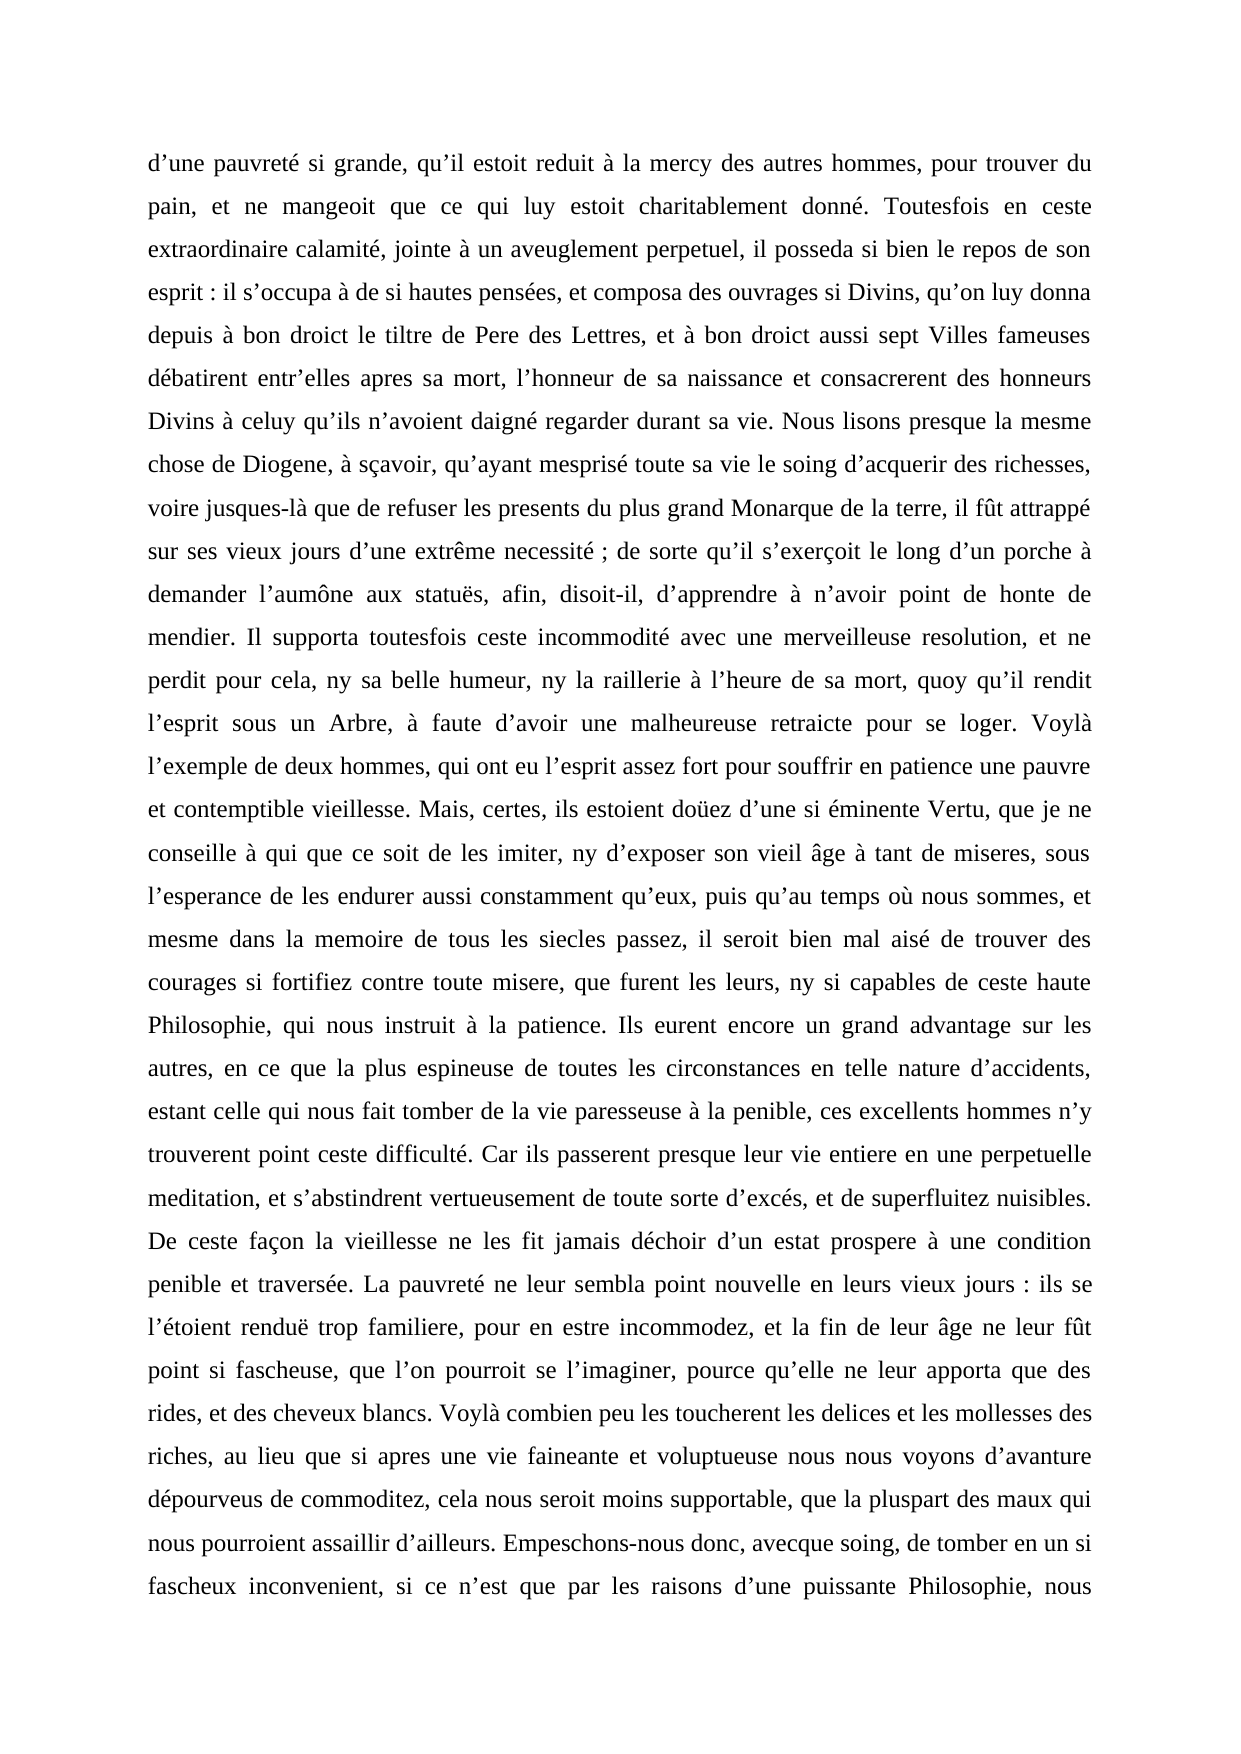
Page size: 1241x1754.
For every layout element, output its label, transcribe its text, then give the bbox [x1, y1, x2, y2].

text d’une pauvreté si grande, qu’il estoit reduit à la mercy des autres hommes, pour trouver du pain, et ne mangeoit que ce qui luy estoit charitablement donné. Toutesfois en ceste extraordinaire calamité, jointe à un aveuglement perpetuel, il posseda si bien le repos de son esprit : il s’occupa à de si hautes pensées, et composa des ouvrages si Divins, qu’on luy donna depuis à bon droict le tiltre de Pere des Lettres, et à bon droict aussi sept Villes fameuses débatirent entr’elles apres sa mort, l’honneur de sa naissance et consacrerent des honneurs Divins à celuy qu’ils n’avoient daigné regarder durant sa vie. Nous lisons presque la mesme chose de Diogene, à sçavoir, qu’ayant mesprisé toute sa vie le soing d’acquerir des richesses, voire jusques-là que de refuser les presents du plus grand Monarque de la terre, il fût attrappé sur ses vieux jours d’une extrême necessité ; de sorte qu’il s’exerçoit le long d’un porche à demander l’aumône aux statuës, afin, disoit-il, d’apprendre à n’avoir point de honte de mendier. Il supporta toutesfois ceste incommodité avec une merveilleuse resolution, et ne perdit pour cela, ny sa belle humeur, ny la raillerie à l’heure de sa mort, quoy qu’il rendit l’esprit sous un Arbre, à faute d’avoir une malheureuse retraicte pour se loger. Voylà l’exemple de deux hommes, qui ont eu l’esprit assez fort pour souffrir en patience une pauvre et contemptible vieillesse. Mais, certes, ils estoient doüez d’une si éminente Vertu, que je ne conseille à qui que ce soit de les imiter, ny d’exposer son vieil âge à tant de miseres, sous l’esperance de les endurer aussi constamment qu’eux, puis qu’au temps où nous sommes, et mesme dans la memoire de tous les siecles passez, il seroit bien mal aisé de trouver des courages si fortifiez contre toute misere, que furent les leurs, ny si capables de ceste haute Philosophie, qui nous instruit à la patience. Ils eurent encore un grand advantage sur les autres, en ce que la plus espineuse de toutes les circonstances en telle nature d’accidents, estant celle qui nous fait tomber de la vie paresseuse à la penible, ces excellents hommes n’y trouverent point ceste difficulté. Car ils passerent presque leur vie entiere en une perpetuelle meditation, et s’abstindrent vertueusement de toute sorte d’excés, et de superfluitez nuisibles. De ceste façon la vieillesse ne les fit jamais déchoir d’un estat prospere à une condition penible et traversée. La pauvreté ne leur sembla point nouvelle en leurs vieux jours : ils se l’étoient renduë trop familiere, pour en estre incommodez, et la fin de leur âge ne leur fût point si fascheuse, que l’on pourroit se l’imaginer, pource qu’elle ne leur apporta que des rides, et des cheveux blancs. Voylà combien peu les toucherent les delices et les mollesses des riches, au lieu que si apres une vie faineante et voluptueuse nous nous voyons d’avanture dépourveus de commoditez, cela nous seroit moins supportable, que la pluspart des maux qui nous pourroient assaillir d’ailleurs. Empeschons-nous donc, avecque soing, de tomber en un si fascheux inconvenient, si ce n’est que par les raisons d’une puissante Philosophie, nous [148, 148, 1093, 1599]
